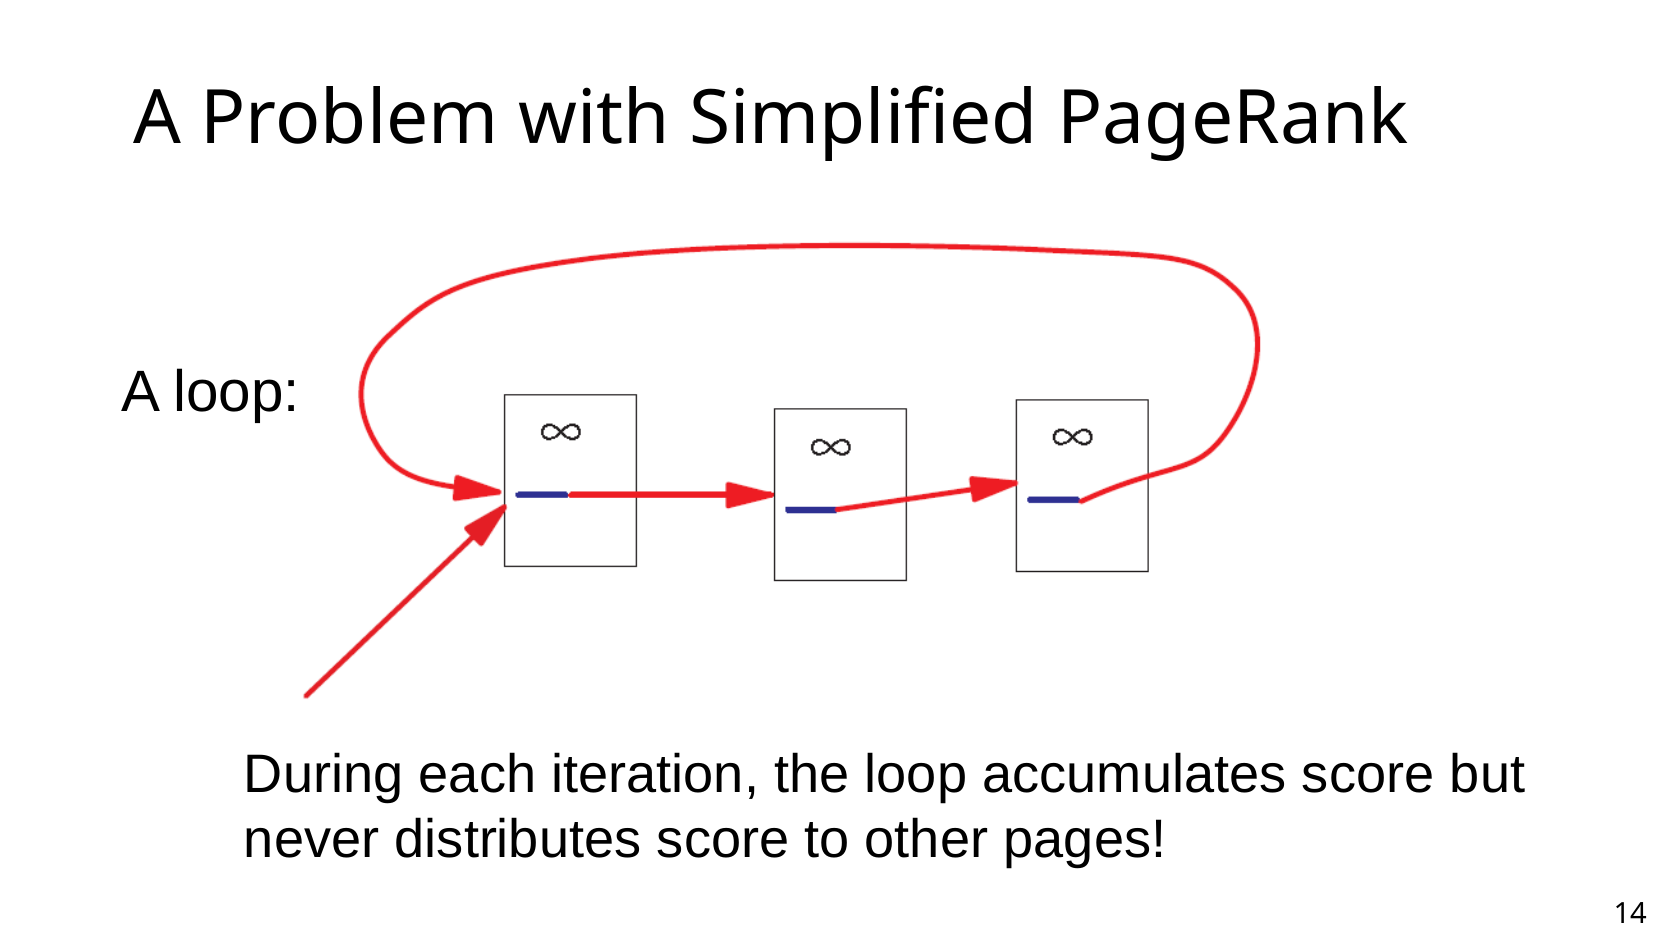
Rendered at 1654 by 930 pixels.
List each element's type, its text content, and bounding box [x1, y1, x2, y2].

text_box A loop: [106, 345, 316, 432]
picture [261, 206, 1282, 717]
title A Problem with Simplified PageRank [82, 1, 1571, 225]
text_box During each iteration, the loop accumulates score but never distributes score to other pages! [229, 730, 1622, 876]
